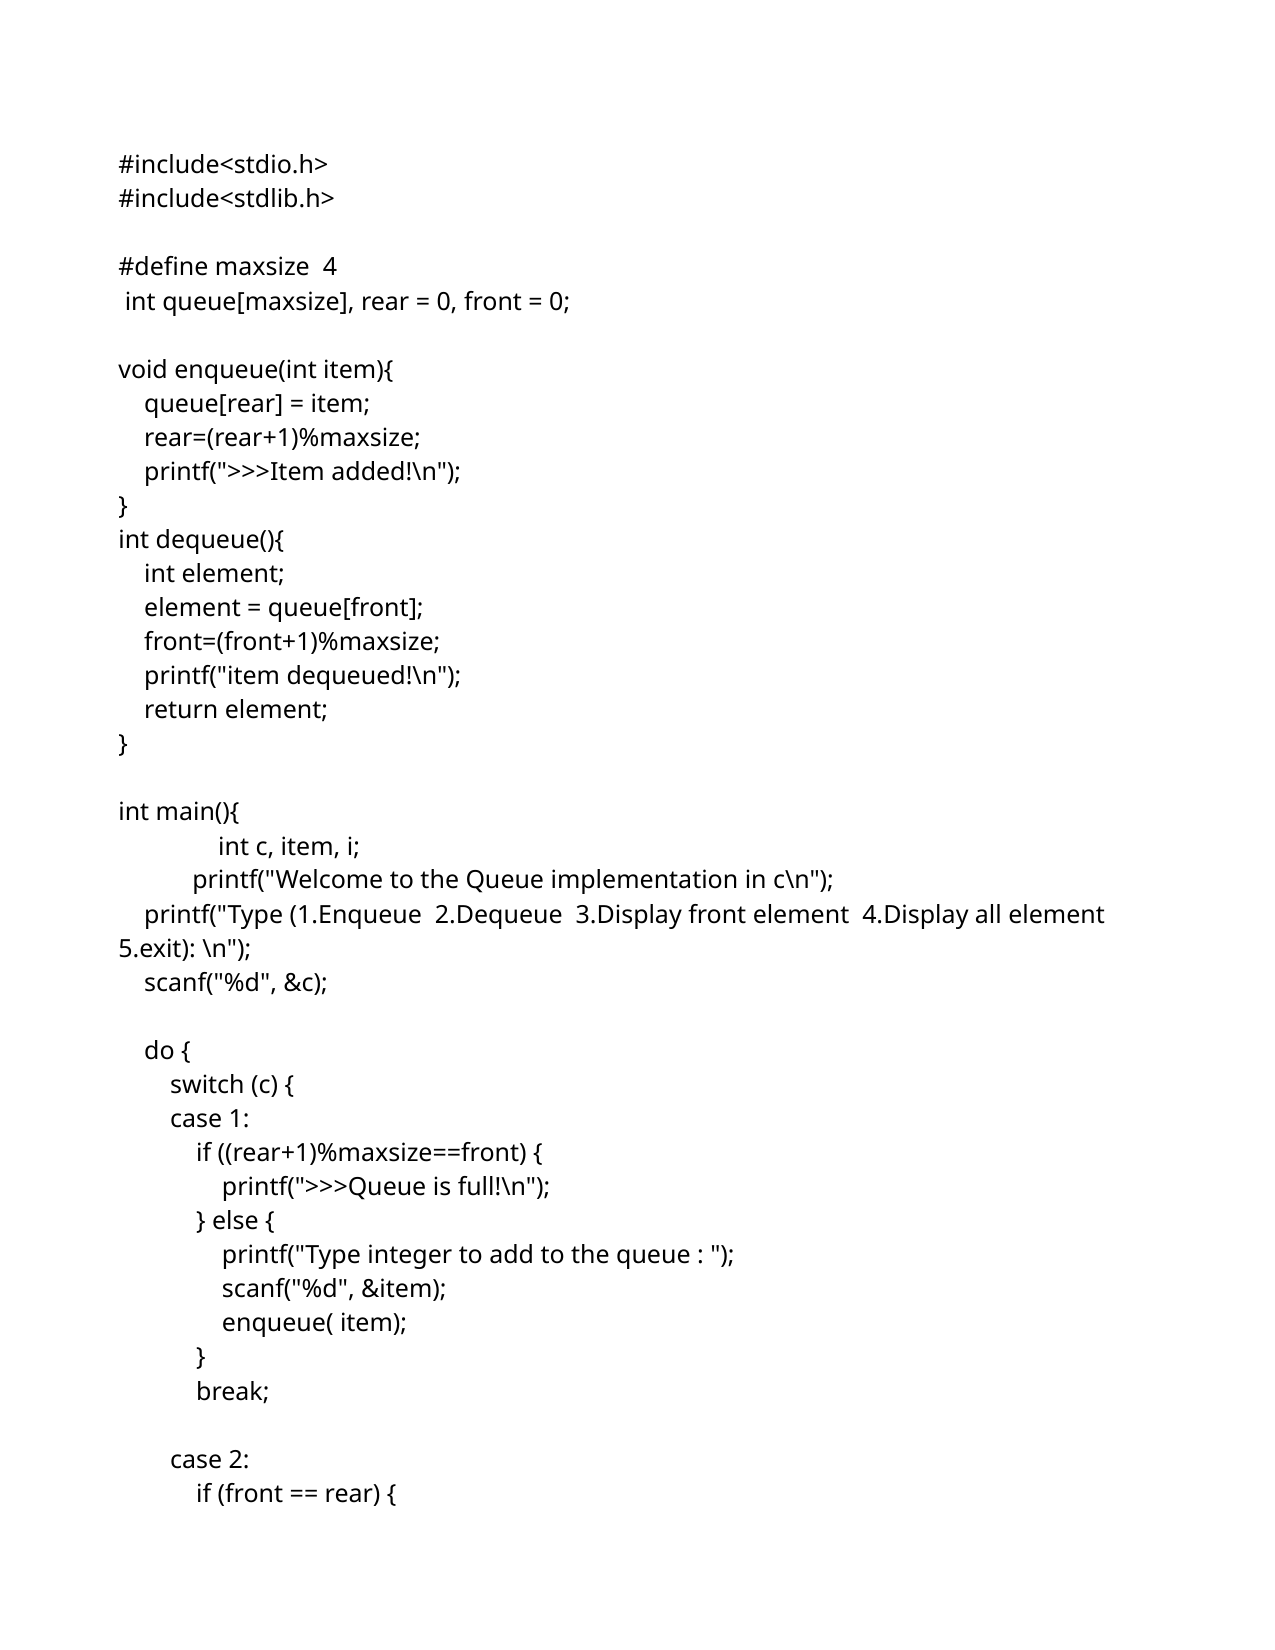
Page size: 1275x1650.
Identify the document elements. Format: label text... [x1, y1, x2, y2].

text printf(">>>Queue is full!\n"); [118, 1169, 1157, 1203]
text printf("item dequeued!\n"); [118, 658, 1157, 692]
text rear=(rear+1)%maxsize; [118, 419, 1157, 453]
text #define maxsize 4 [118, 249, 1157, 283]
text } [118, 726, 1157, 760]
text printf(">>>Item added!\n"); [118, 453, 1157, 487]
text return element; [118, 692, 1157, 726]
text case 1: [118, 1101, 1157, 1135]
text int element; [118, 556, 1157, 590]
text int queue[maxsize], rear = 0, front = 0; [118, 283, 1157, 317]
text int main(){ [118, 794, 1157, 828]
text #include<stdlib.h> [118, 181, 1157, 215]
text scanf("%d", &item); [118, 1271, 1157, 1305]
text printf("Type (1.Enqueue 2.Dequeue 3.Display front element 4.Display all element 5.exit): \n"); [118, 896, 1157, 964]
text break; [118, 1373, 1157, 1407]
text int dequeue(){ [118, 522, 1157, 556]
text #include<stdio.h> [118, 147, 1157, 181]
text switch (c) { [118, 1067, 1157, 1101]
text printf("Type integer to add to the queue : "); [118, 1237, 1157, 1271]
text queue[rear] = item; [118, 385, 1157, 419]
text front=(front+1)%maxsize; [118, 624, 1157, 658]
text do { [118, 1032, 1157, 1067]
text } [118, 1339, 1157, 1373]
text enqueue( item); [118, 1305, 1157, 1339]
text if ((rear+1)%maxsize==front) { [118, 1135, 1157, 1169]
text case 2: [118, 1441, 1157, 1475]
text } else { [118, 1203, 1157, 1237]
text if (front == rear) { [118, 1475, 1157, 1509]
text int c, item, i; [118, 828, 1157, 862]
text scanf("%d", &c); [118, 964, 1157, 998]
text printf("Welcome to the Queue implementation in c\n"); [118, 862, 1157, 896]
text element = queue[front]; [118, 590, 1157, 624]
text void enqueue(int item){ [118, 351, 1157, 385]
text } [118, 487, 1157, 522]
